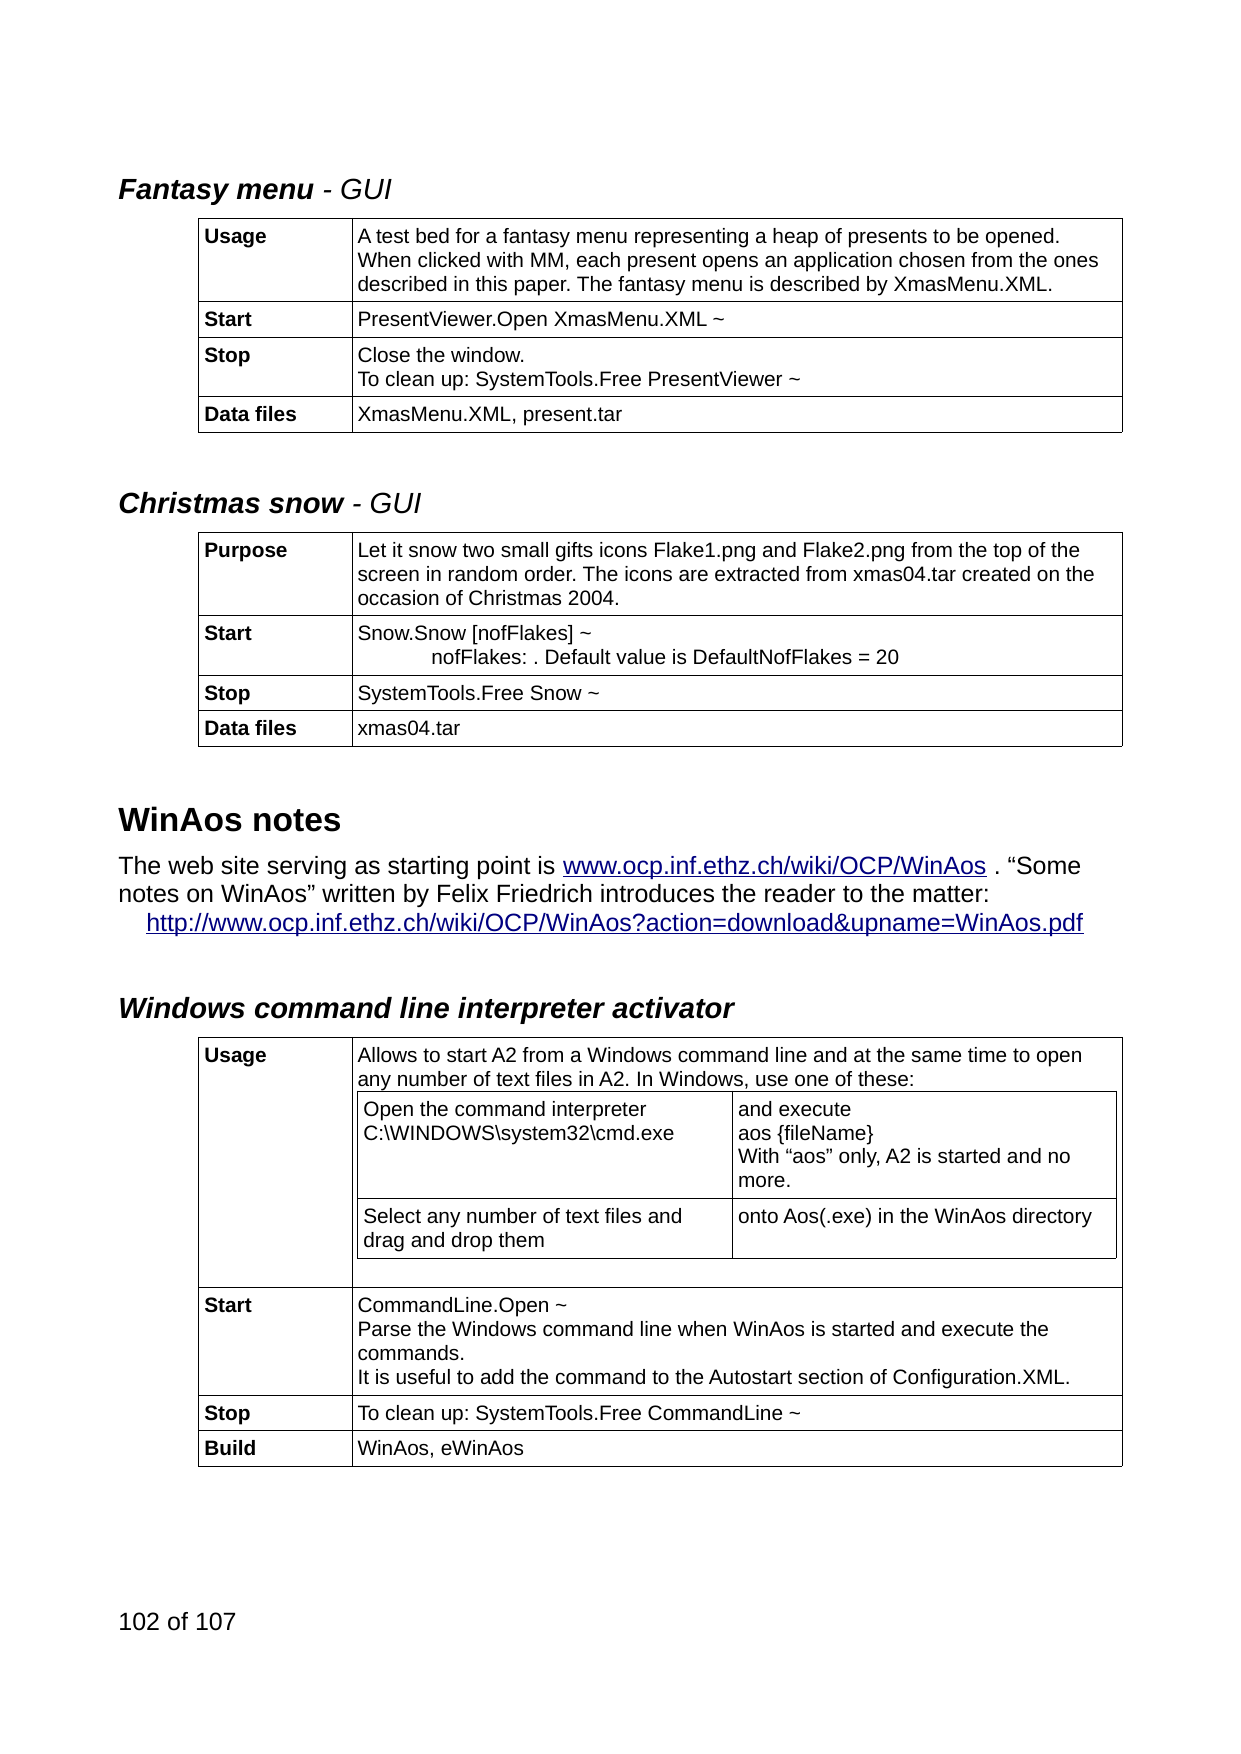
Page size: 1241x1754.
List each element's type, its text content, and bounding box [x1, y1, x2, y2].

table_header and execute aos {fileName} With “aos” only, A2 is started and no more. [733, 1092, 1116, 1198]
table_cell Start [199, 1288, 352, 1394]
table_header A test bed for a fantasy menu representing a heap of presents to be opened. When clicked with MM, each present opens an application chosen from the ones described in this paper. The fantasy menu is described by XmasMenu.XML. [353, 219, 1122, 301]
table_cell Build [199, 1431, 352, 1466]
table_cell onto Aos(.exe) in the WinAos directory [733, 1199, 1116, 1257]
table_header Let it snow two small gifts icons Flake1.png and Flake2.png from the top of the screen in random order. The icons are extracted from xmas04.tar created on the occasion of Christmas 2004. [353, 533, 1122, 615]
table_cell Start [199, 616, 352, 675]
table_header Usage [199, 1038, 352, 1287]
table_cell SystemTools.Free Snow ~ [353, 676, 1122, 710]
table_cell To clean up: SystemTools.Free CommandLine ~ [353, 1396, 1122, 1430]
table_header Open the command interpreter C:\WINDOWS\system32\cmd.exe [358, 1092, 732, 1198]
table_cell XmasMenu.XML, present.tar [353, 397, 1122, 432]
table_cell Data files [199, 711, 352, 746]
table_header Allows to start A2 from a Windows command line and at the same time to open any number of text files in A2. In Windows, use one of these: [353, 1038, 1122, 1287]
subtitle Christmas snow - GUI [118, 486, 1122, 519]
table_cell Select any number of text files and drag and drop them [358, 1199, 732, 1257]
subtitle Fantasy menu - GUI [118, 172, 1122, 205]
table_cell Stop [199, 338, 352, 396]
text The web site serving as starting point is www.ocp.inf.ethz.ch/wiki/OCP/WinAos . “Some notes on WinAos” written by Felix Friedrich introduces the reader to the matter: [118, 851, 1122, 908]
table_header Purpose [199, 533, 352, 615]
table_cell xmas04.tar [353, 711, 1122, 746]
table_header Usage [199, 219, 352, 301]
table_cell Start [199, 302, 352, 337]
table_cell Close the window. To clean up: SystemTools.Free PresentViewer ~ [353, 338, 1122, 396]
table_cell Snow.Snow [nofFlakes] ~ nofFlakes: . Default value is DefaultNofFlakes = 20 [353, 616, 1122, 675]
table_cell PresentViewer.Open XmasMenu.XML ~ [353, 302, 1122, 337]
table_cell WinAos, eWinAos [353, 1431, 1122, 1466]
subtitle Windows command line interpreter activator [118, 991, 1122, 1024]
table_cell Data files [199, 397, 352, 432]
subtitle WinAos notes [118, 799, 1122, 838]
text http://www.ocp.inf.ethz.ch/wiki/OCP/WinAos?action=download&upname=WinAos.pdf [118, 908, 1122, 937]
table_cell Stop [199, 1396, 352, 1430]
table_cell Stop [199, 676, 352, 710]
table_cell CommandLine.Open ~ Parse the Windows command line when WinAos is started and execute the commands. It is useful to add the command to the Autostart section of Configuration.XML. [353, 1288, 1122, 1394]
